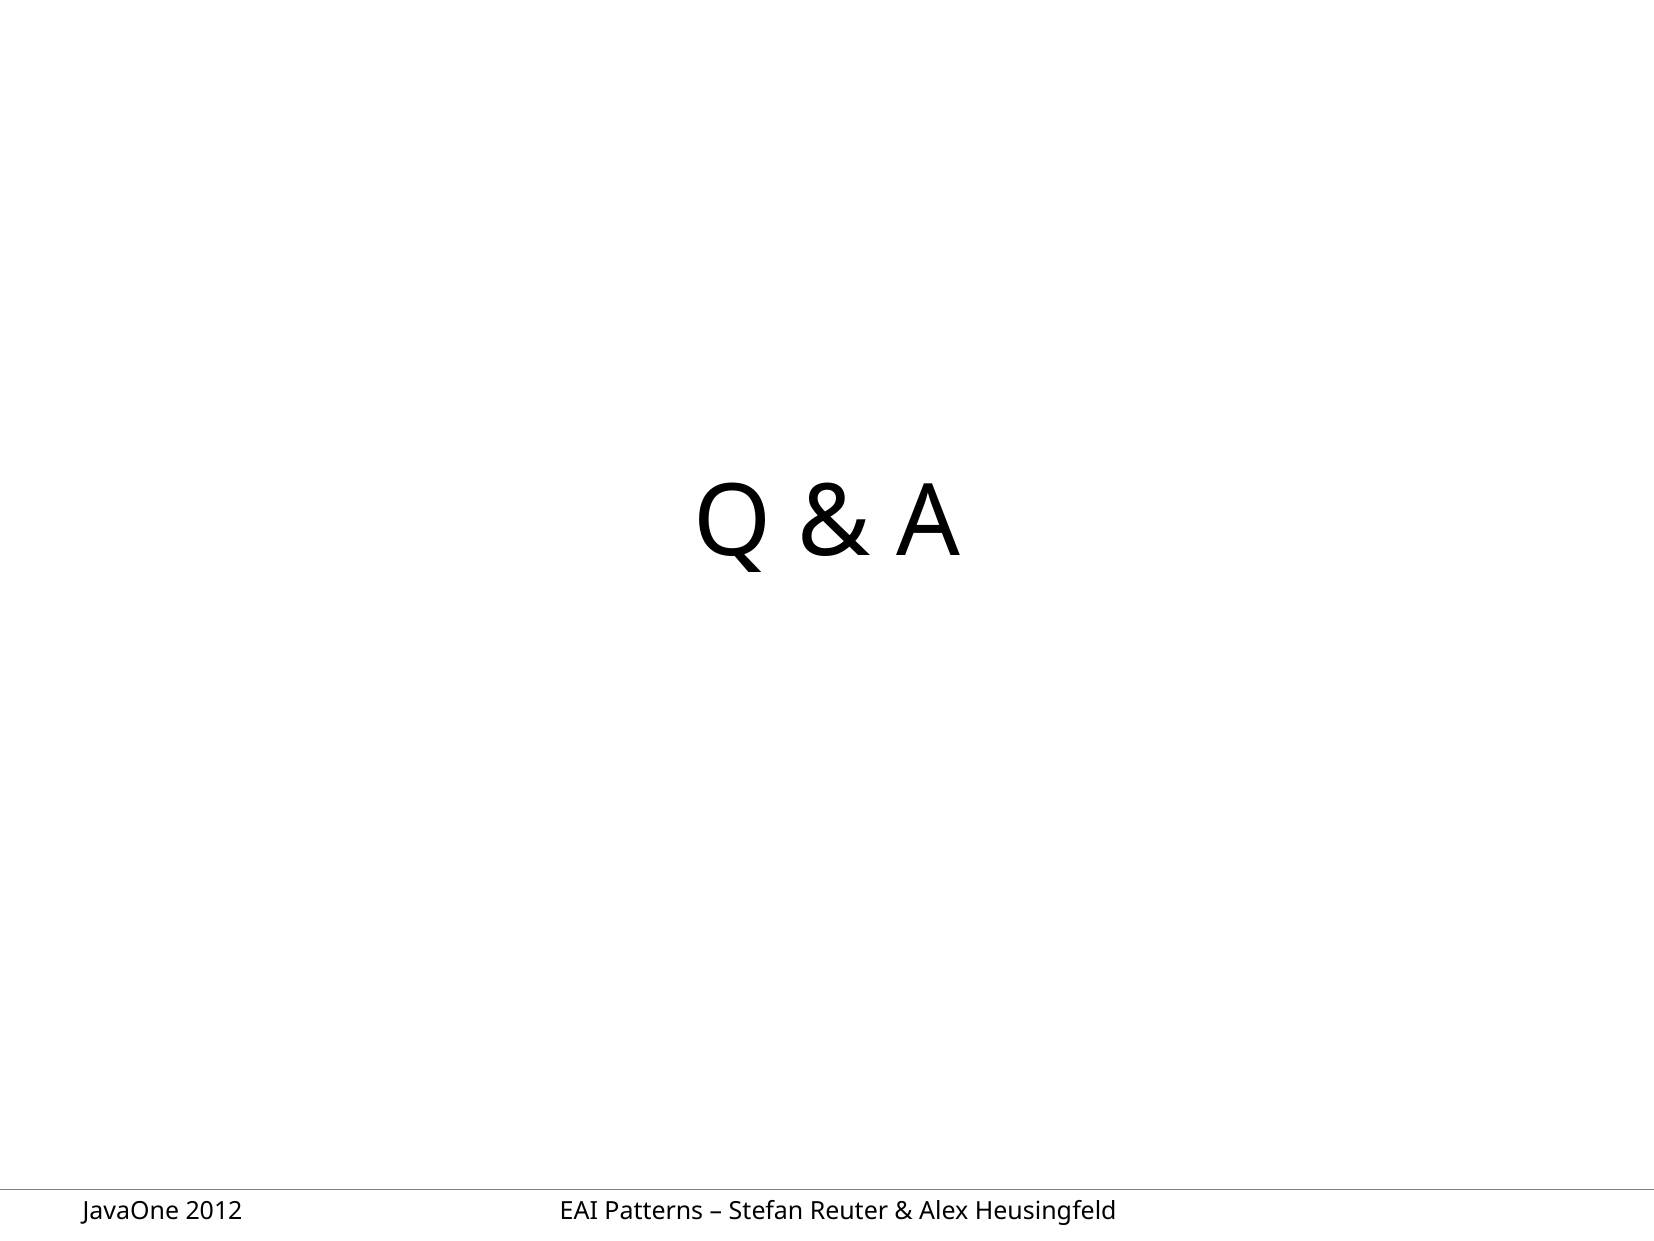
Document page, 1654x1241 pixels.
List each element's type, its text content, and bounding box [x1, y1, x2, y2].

title Q & A [70, 23, 1583, 1010]
